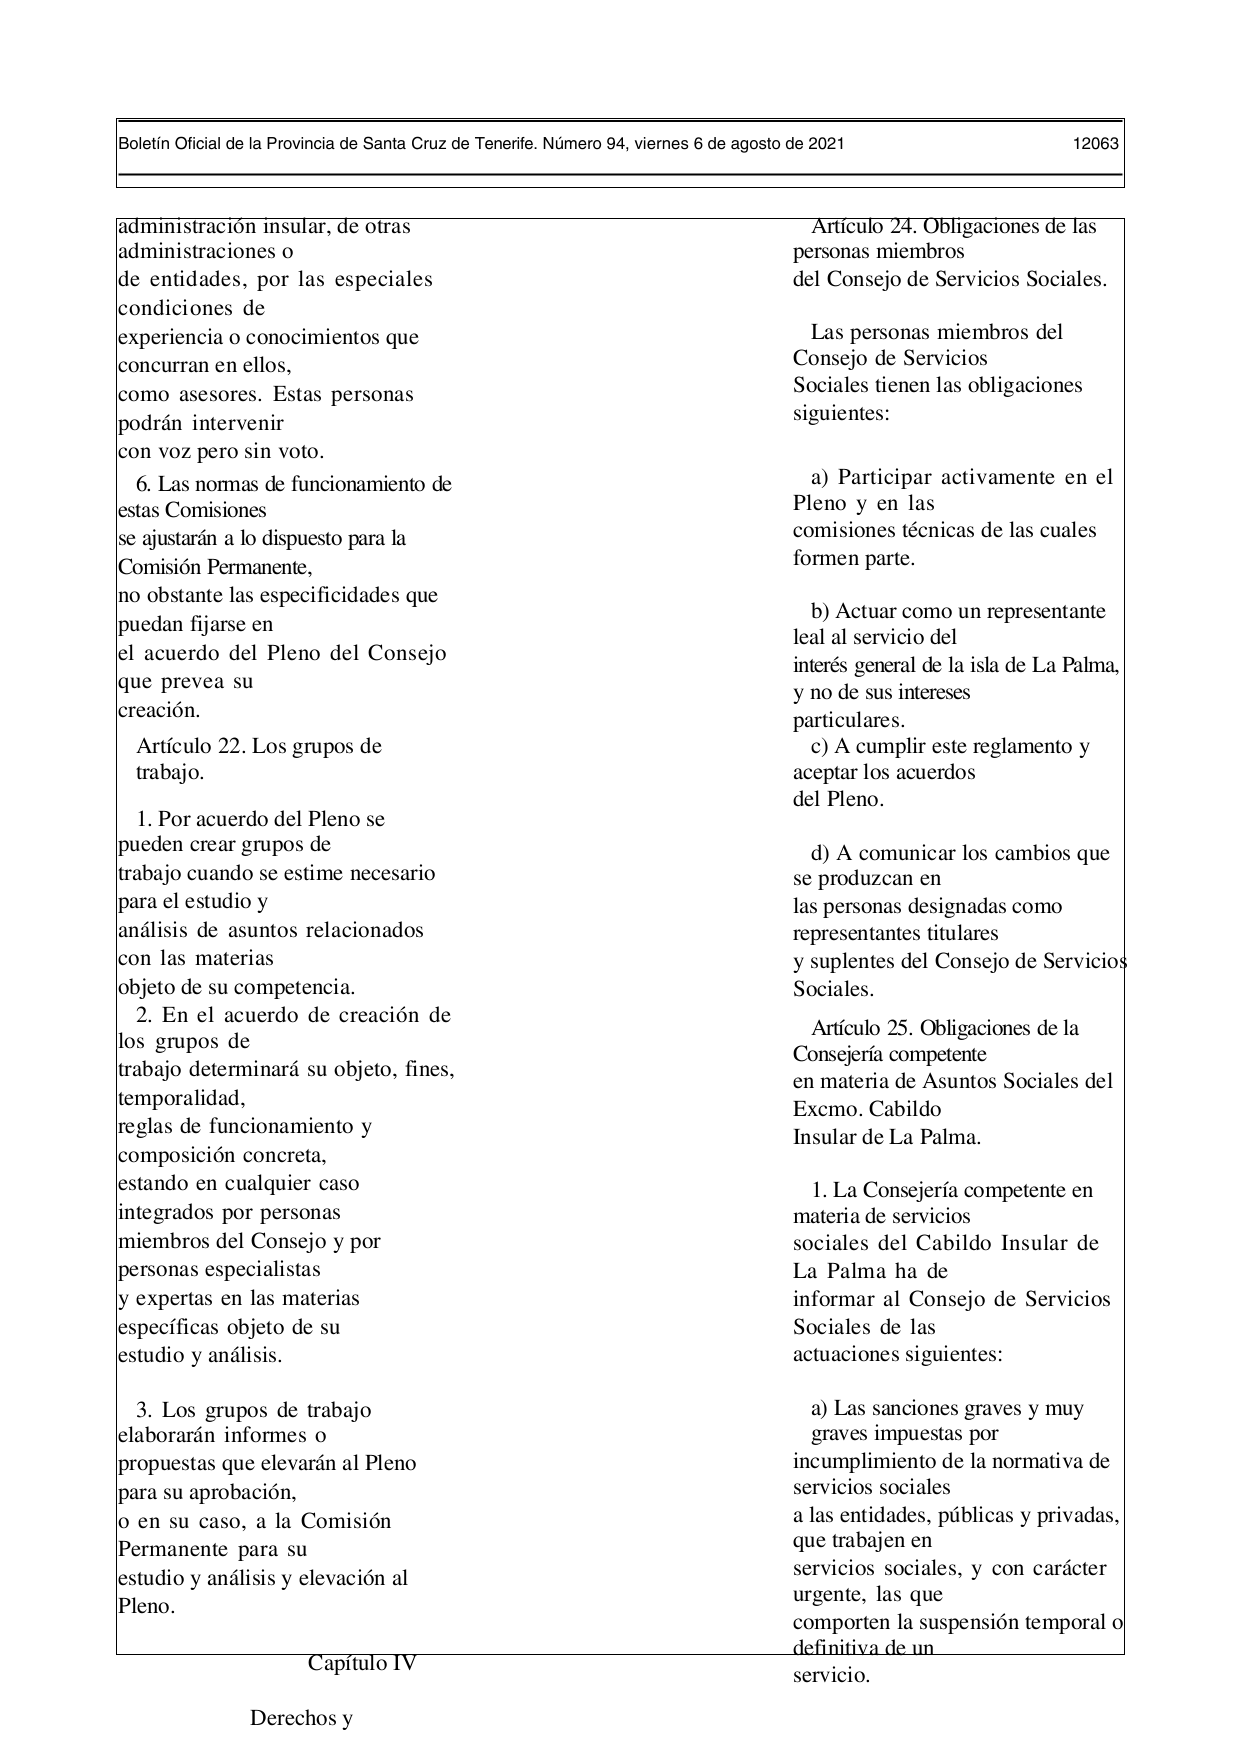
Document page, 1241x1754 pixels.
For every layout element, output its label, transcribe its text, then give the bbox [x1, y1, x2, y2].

table_cell [456, 464, 793, 733]
table_cell a) Participar activamente en el Pleno y en las comisiones técnicas de las cuales formen parte. b) Actuar como un representante leal al servicio del interés general de la isla de La Palma, y no de sus intereses particulares. [793, 464, 1131, 733]
table_header [456, 213, 793, 464]
picture [117, 119, 1124, 187]
table_cell 2. En el acuerdo de creación de los grupos de trabajo determinará su objeto, fines, temporalidad, reglas de funcionamiento y composición concreta, estando en cualquier caso integrados por personas miembros del Consejo y por personas especialistas y expertas en las materias específicas objeto de su estudio y análisis. 3. Los grupos de trabajo elaborarán informes o propuestas que elevarán al Pleno para su aprobación, o en su caso, a la Comisión Permanente para su estudio y análisis y elevación al Pleno. Capítulo IV Derechos y [118, 1002, 456, 1731]
table_header administración insular, de otras administraciones o de entidades, por las especiales condiciones de experiencia o conocimientos que concurran en ellos, como asesores. Estas personas podrán intervenir con voz pero sin voto. [118, 213, 456, 464]
table_cell [456, 733, 793, 1002]
table_header Artículo 24. Obligaciones de las personas miembros del Consejo de Servicios Sociales. Las personas miembros del Consejo de Servicios Sociales tienen las obligaciones siguientes: [793, 213, 1131, 464]
table_cell Artículo 22. Los grupos de trabajo. 1. Por acuerdo del Pleno se pueden crear grupos de trabajo cuando se estime necesario para el estudio y análisis de asuntos relacionados con las materias objeto de su competencia. [118, 733, 456, 1002]
text Boletín Oficial de la Provincia de Santa Cruz de Tenerife. Número 94, viernes 6 de agosto de 2021 12063 [118, 133, 1230, 154]
table_cell Artículo 25. Obligaciones de la Consejería competente en materia de Asuntos Sociales del Excmo. Cabildo Insular de La Palma. 1. La Consejería competente en materia de servicios sociales del Cabildo Insular de La Palma ha de informar al Consejo de Servicios Sociales de las actuaciones siguientes: a) Las sanciones graves y muy graves impuestas por incumplimiento de la normativa de servicios sociales a las entidades, públicas y privadas, que trabajen en servicios sociales, y con carácter urgente, las que comporten la suspensión temporal o definitiva de un servicio. [793, 1002, 1131, 1731]
table_cell 6. Las normas de funcionamiento de estas Comisiones se ajustarán a lo dispuesto para la Comisión Permanente, no obstante las especificidades que puedan fijarse en el acuerdo del Pleno del Consejo que prevea su creación. [118, 464, 456, 733]
table_cell [456, 1002, 793, 1731]
table_cell c) A cumplir este reglamento y aceptar los acuerdos del Pleno. d) A comunicar los cambios que se produzcan en las personas designadas como representantes titulares y suplentes del Consejo de Servicios Sociales. [793, 733, 1131, 1002]
